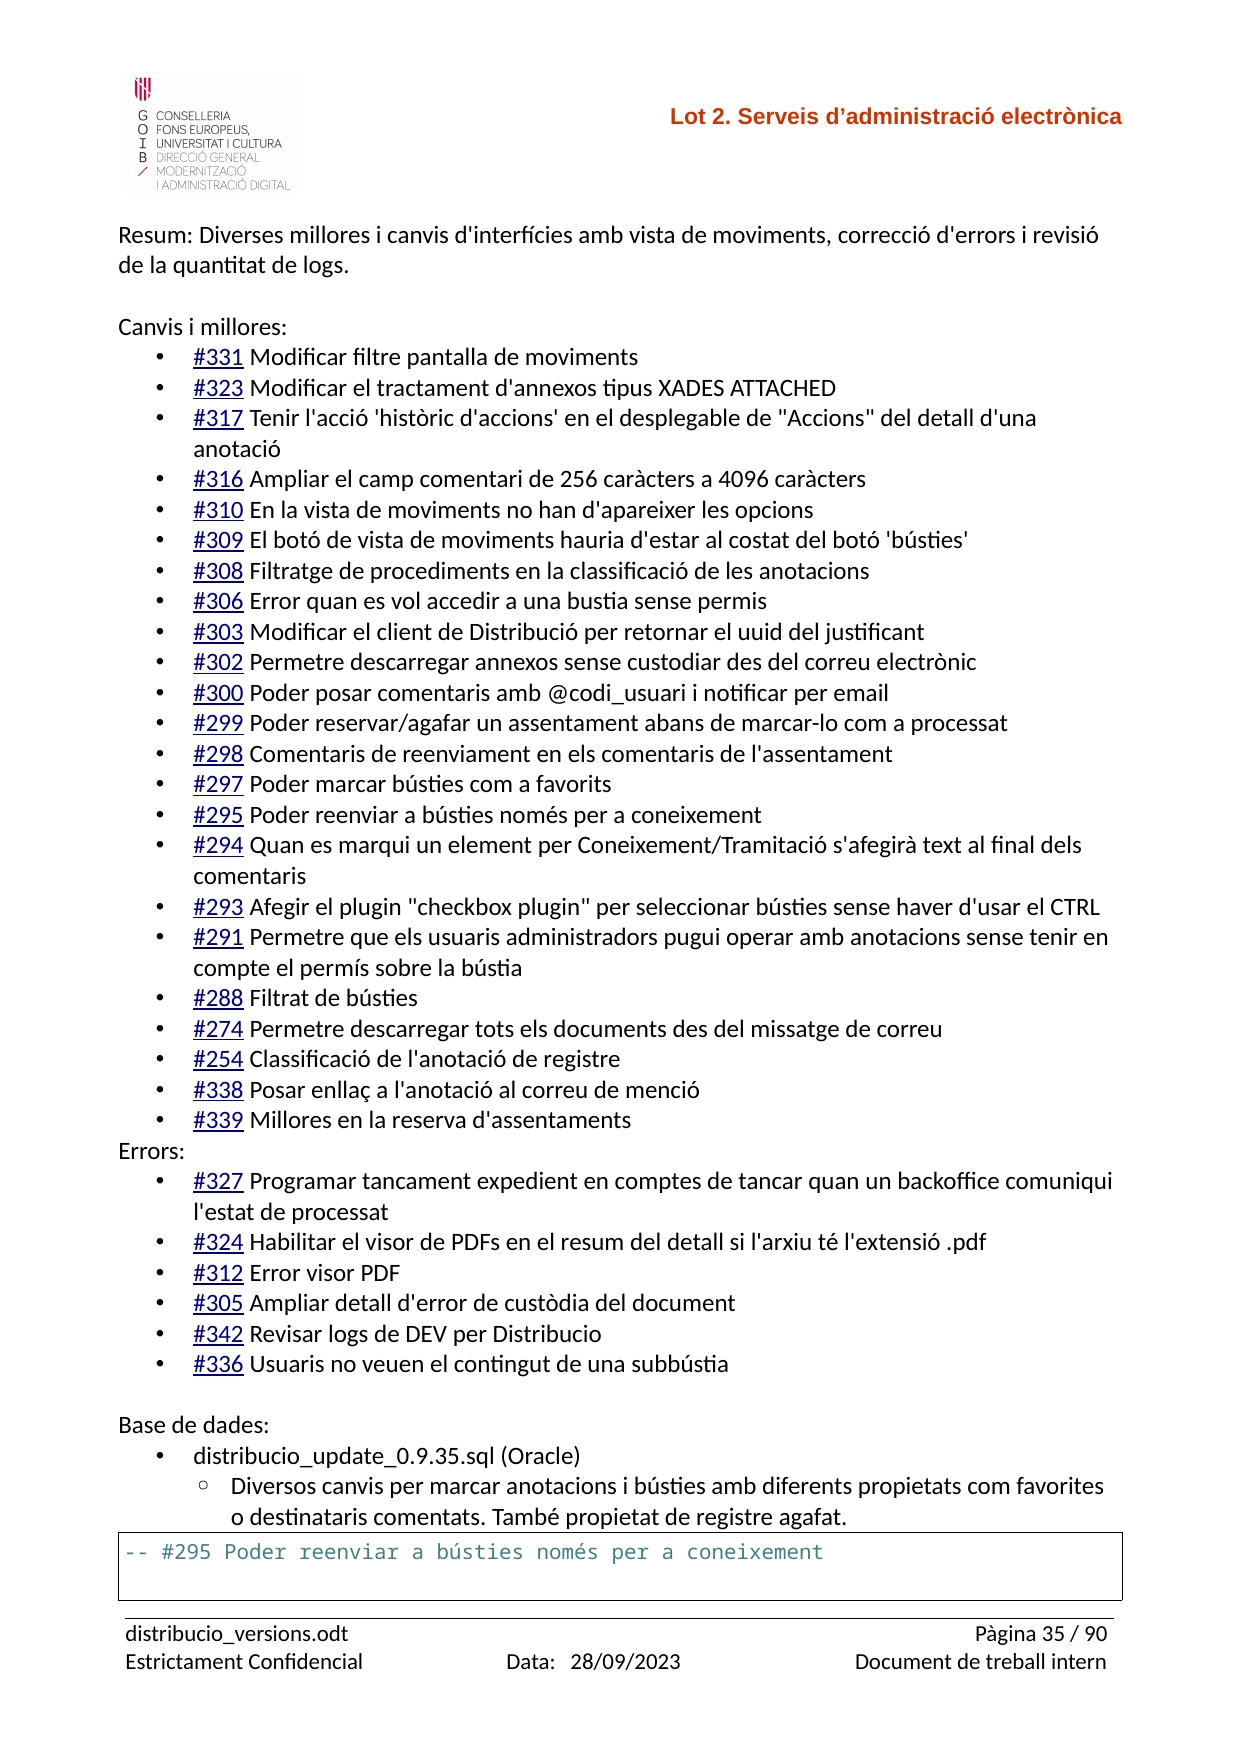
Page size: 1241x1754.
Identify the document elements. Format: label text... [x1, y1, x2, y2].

list #308 Filtratge de procediments en la classificació de les anotacions [156, 555, 1122, 585]
list #294 Quan es marqui un element per Coneixement/Tramitació s'afegirà text al final dels comentaris [156, 829, 1122, 891]
list #316 Ampliar el camp comentari de 256 caràcters a 4096 caràcters [156, 463, 1122, 494]
list #306 Error quan es vol accedir a una bustia sense permis [156, 585, 1122, 616]
list #303 Modificar el client de Distribució per retornar el uuid del justificant [156, 616, 1122, 646]
list #295 Poder reenviar a bústies només per a coneixement [156, 799, 1122, 829]
list #323 Modificar el tractament d'annexos tipus XADES ATTACHED [156, 372, 1122, 402]
list #336 Usuaris no veuen el contingut de una subbústia [156, 1348, 1122, 1379]
list #300 Poder posar comentaris amb @codi_usuari i notificar per email [156, 677, 1122, 707]
list #302 Permetre descarregar annexos sense custodiar des del correu electrònic [156, 646, 1122, 677]
list #291 Permetre que els usuaris administradors pugui operar amb anotacions sense tenir en compte el permís sobre la bústia [156, 921, 1122, 982]
list #293 Afegir el plugin "checkbox plugin" per seleccionar bústies sense haver d'usar el CTRL [156, 891, 1122, 921]
list #312 Error visor PDF [156, 1257, 1122, 1287]
list #288 Filtrat de bústies [156, 982, 1122, 1013]
list #297 Poder marcar bústies com a favorits [156, 768, 1122, 799]
list #317 Tenir l'acció 'històric d'accions' en el desplegable de "Accions" del detall d'una anotació [156, 402, 1122, 463]
list #342 Revisar logs de DEV per Distribucio [156, 1318, 1122, 1348]
list #298 Comentaris de reenviament en els comentaris de l'assentament [156, 738, 1122, 768]
list #310 En la vista de moviments no han d'apareixer les opcions [156, 494, 1122, 524]
list #299 Poder reservar/agafar un assentament abans de marcar-lo com a processat [156, 707, 1122, 738]
picture [126, 70, 299, 197]
text Errors: [118, 1135, 1122, 1165]
list #274 Permetre descarregar tots els documents des del missatge de correu [156, 1013, 1122, 1043]
list #338 Posar enllaç a l'anotació al correu de menció [156, 1074, 1122, 1104]
text Canvis i millores: [118, 311, 1122, 341]
list #339 Millores en la reserva d'assentaments [156, 1104, 1122, 1135]
table_header -- #295 Poder reenviar a bústies només per a coneixement [119, 1533, 1122, 1600]
list distribucio_update_0.9.35.sql (Oracle) [156, 1440, 1122, 1471]
list #324 Habilitar el visor de PDFs en el resum del detall si l'arxiu té l'extensió .pdf [156, 1226, 1122, 1257]
list #309 El botó de vista de moviments hauria d'estar al costat del botó 'bústies' [156, 524, 1122, 555]
text Resum: Diverses millores i canvis d'interfícies amb vista de moviments, correcció d'errors i revisió de la quantitat de logs. [118, 219, 1122, 280]
list Diversos canvis per marcar anotacions i bústies amb diferents propietats com favorites o destinataris comentats. També propietat de registre agafat. [193, 1471, 1122, 1532]
list #254 Classificació de l'anotació de registre [156, 1043, 1122, 1074]
list #331 Modificar filtre pantalla de moviments [156, 341, 1122, 372]
list #327 Programar tancament expedient en comptes de tancar quan un backoffice comuniqui l'estat de processat [156, 1165, 1122, 1226]
text Base de dades: [118, 1409, 1122, 1440]
list #305 Ampliar detall d'error de custòdia del document [156, 1287, 1122, 1318]
